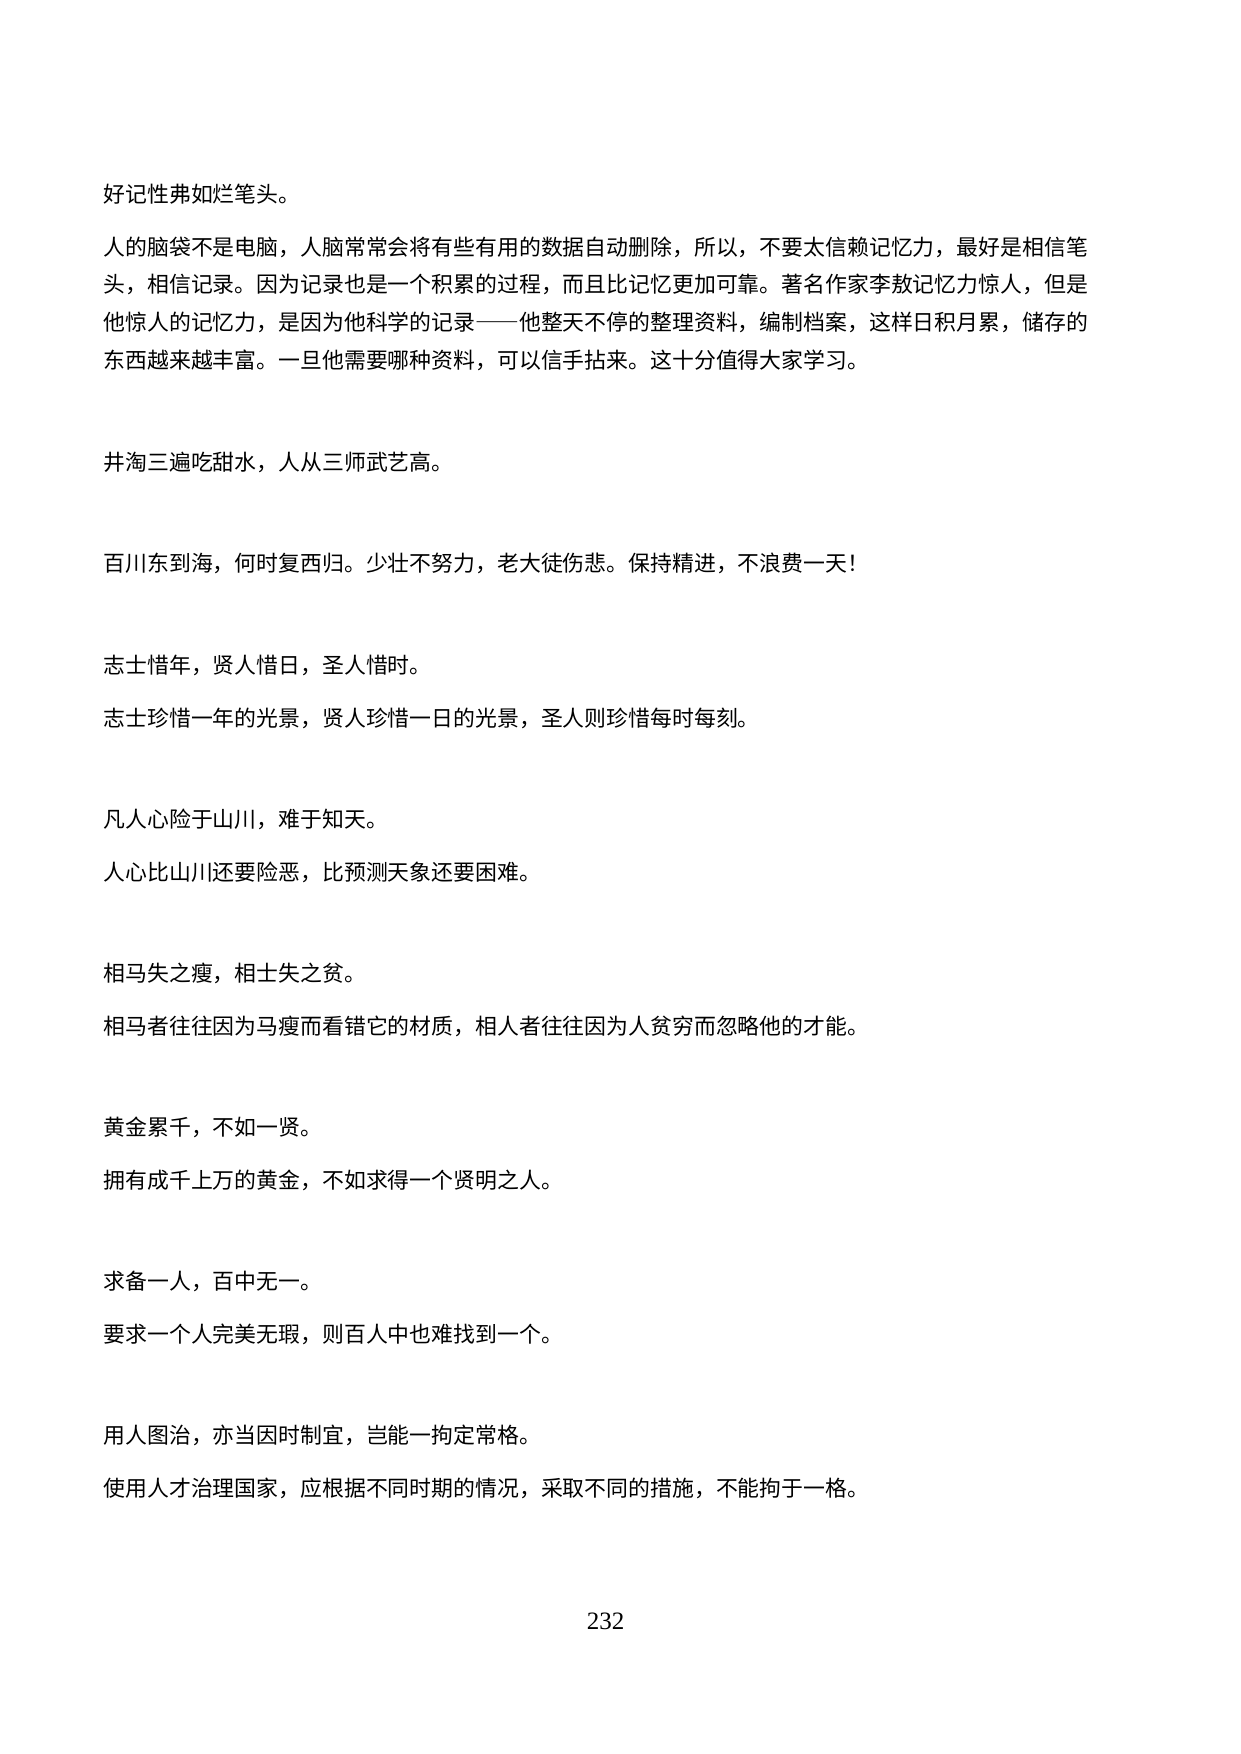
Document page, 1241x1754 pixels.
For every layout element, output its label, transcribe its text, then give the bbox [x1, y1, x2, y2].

text 井淘三遍吃甜水，人从三师武艺高。 [103, 445, 1107, 477]
text 凡人心险于山川，难于知天。 [103, 802, 1107, 834]
text 使用人才治理国家，应根据不同时期的情况，采取不同的措施，不能拘于一格。 [103, 1471, 1107, 1502]
text 人的脑袋不是电脑，人脑常常会将有些有用的数据自动删除，所以，不要太信赖记忆力，最好是相信笔头，相信记录。因为记录也是一个积累的过程，而且比记忆更加可靠。著名作家李敖记忆力惊人，但是他惊人的记忆力，是因为他科学的记录——他整天不停的整理资料，编制档案，这样日积月累，储存的东西越来越丰富。一旦他需要哪种资料，可以信手拈来。这十分值得大家学习。 [103, 229, 1107, 375]
text 志士珍惜一年的光景，贤人珍惜一日的光景，圣人则珍惜每时每刻。 [103, 701, 1107, 732]
text 百川东到海，何时复西归。少壮不努力，老大徒伤悲。保持精进，不浪费一天！ [103, 546, 1107, 578]
text 志士惜年，贤人惜日，圣人惜时。 [103, 648, 1107, 680]
text 求备一人，百中无一。 [103, 1264, 1107, 1296]
text 好记性弗如烂笔头。 [103, 177, 1107, 209]
text 要求一个人完美无瑕，则百人中也难找到一个。 [103, 1317, 1107, 1348]
text 相马者往往因为马瘦而看错它的材质，相人者往往因为人贫穷而忽略他的才能。 [103, 1009, 1107, 1040]
text 相马失之瘦，相士失之贫。 [103, 956, 1107, 988]
text 人心比山川还要险恶，比预测天象还要困难。 [103, 854, 1107, 886]
text 黄金累千，不如一贤。 [103, 1110, 1107, 1142]
text 用人图治，亦当因时制宜，岂能一拘定常格。 [103, 1418, 1107, 1450]
text 拥有成千上万的黄金，不如求得一个贤明之人。 [103, 1163, 1107, 1194]
